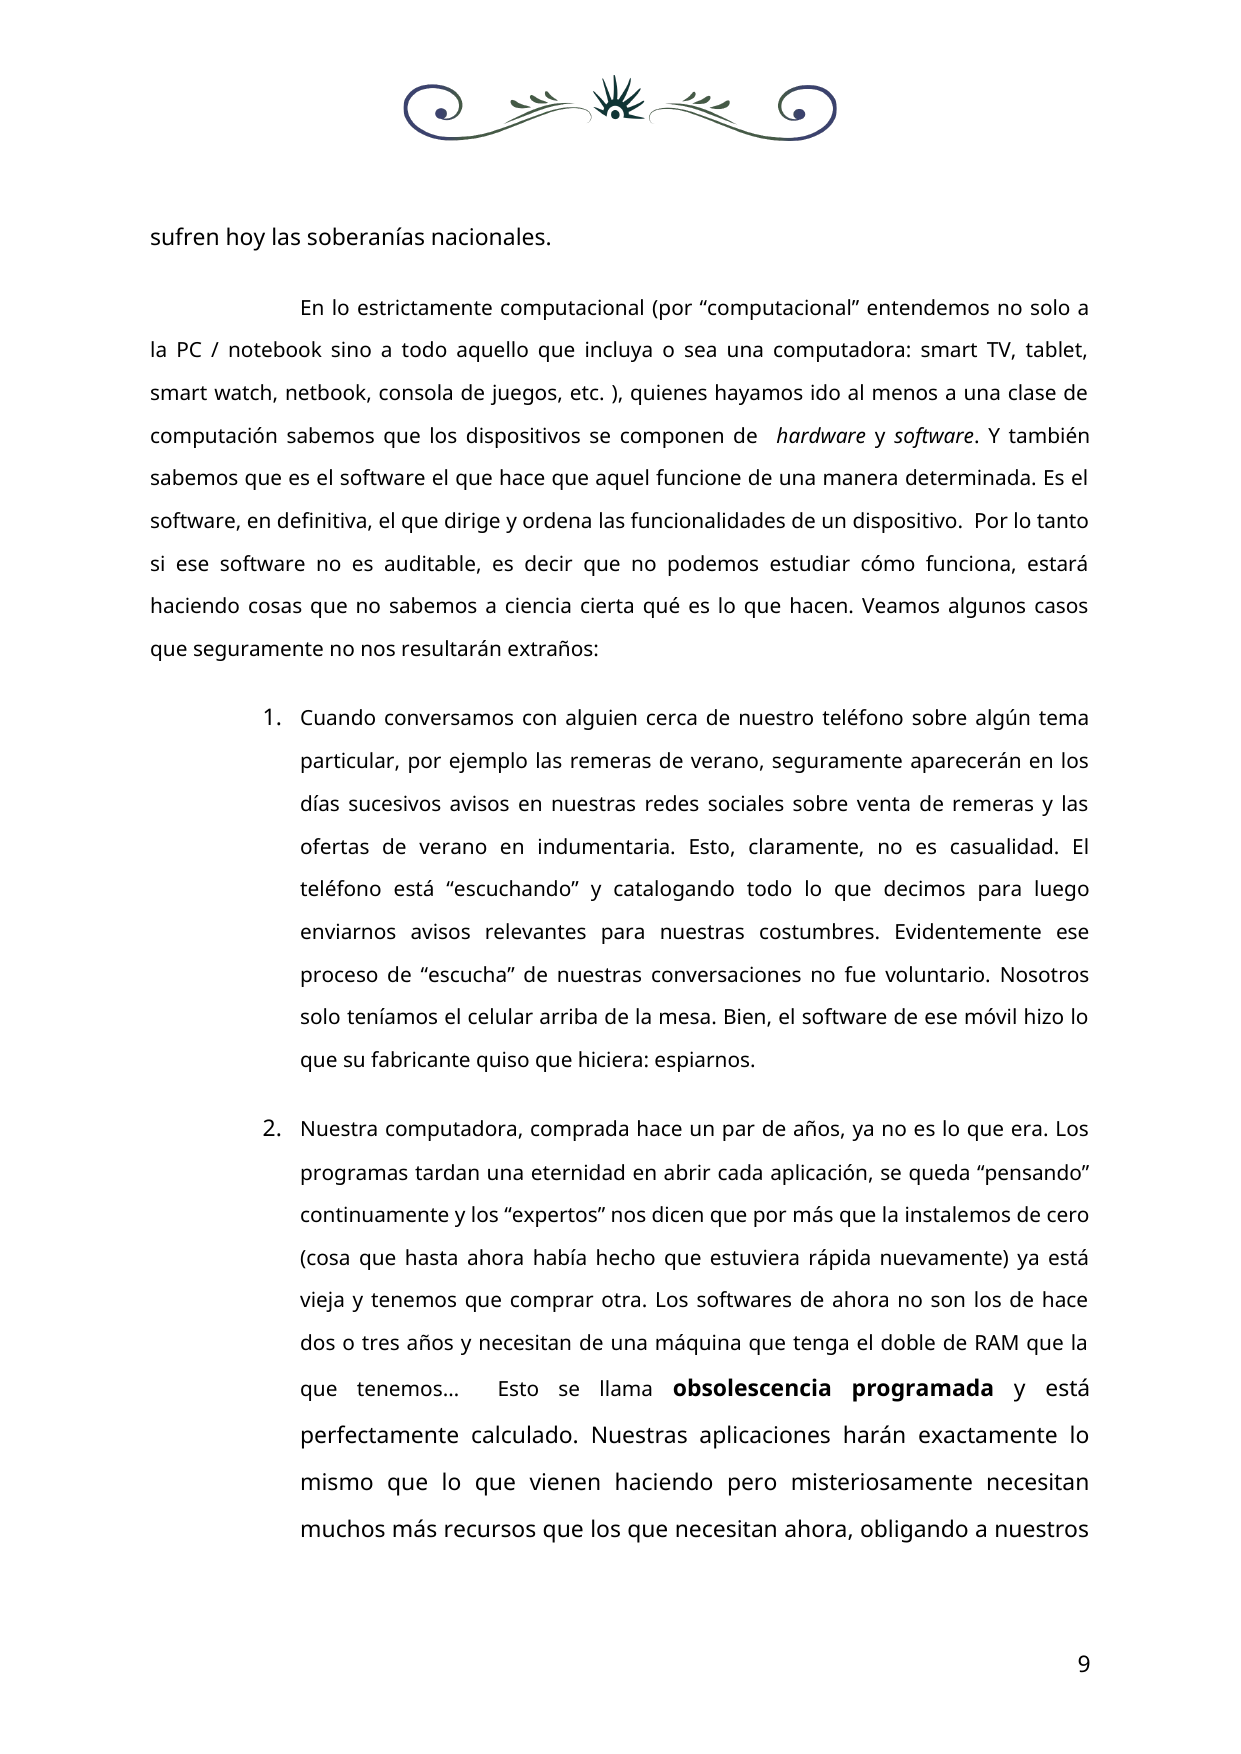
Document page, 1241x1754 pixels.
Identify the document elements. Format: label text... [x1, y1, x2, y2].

list Cuando conversamos con alguien cerca de nuestro teléfono sobre algún tema particular, por ejemplo las remeras de verano, seguramente aparecerán en los días sucesivos avisos en nuestras redes sociales sobre venta de remeras y las ofertas de verano en indumentaria. Esto, claramente, no es casualidad. El teléfono está “escuchando” y catalogando todo lo que decimos para luego enviarnos avisos relevantes para nuestras costumbres. Evidentemente ese proceso de “escucha” de nuestras conversaciones no fue voluntario. Nosotros solo teníamos el celular arriba de la mesa. Bien, el software de ese móvil hizo lo que su fabricante quiso que hiciera: espiarnos. [262, 701, 1090, 1073]
list Nuestra computadora, comprada hace un par de años, ya no es lo que era. Los programas tardan una eternidad en abrir cada aplicación, se queda “pensando” continuamente y los “expertos” nos dicen que por más que la instalemos de cero (cosa que hasta ahora había hecho que estuviera rápida nuevamente) ya está vieja y tenemos que comprar otra. Los softwares de ahora no son los de hace dos o tres años y necesitan de una máquina que tenga el doble de RAM que la que tenemos… Esto se llama obsolescencia programada y está perfectamente calculado. Nuestras aplicaciones harán exactamente lo mismo que lo que vienen haciendo pero misteriosamente necesitan muchos más recursos que los que necesitan ahora, obligando a nuestros [262, 1112, 1090, 1544]
text sufren hoy las soberanías nacionales. [150, 221, 1090, 253]
picture [403, 75, 837, 141]
text En lo estrictamente computacional (por “computacional” entendemos no solo a la PC / notebook sino a todo aquello que incluya o sea una computadora: smart TV, tablet, smart watch, netbook, consola de juegos, etc. ), quienes hayamos ido al menos a una clase de computación sabemos que los dispositivos se componen de hardware y software. Y también sabemos que es el software el que hace que aquel funcione de una manera determinada. Es el software, en definitiva, el que dirige y ordena las funcionalidades de un dispositivo. Por lo tanto si ese software no es auditable, es decir que no podemos estudiar cómo funciona, estará haciendo cosas que no sabemos a ciencia cierta qué es lo que hacen. Veamos algunos casos que seguramente no nos resultarán extraños: [150, 293, 1090, 662]
